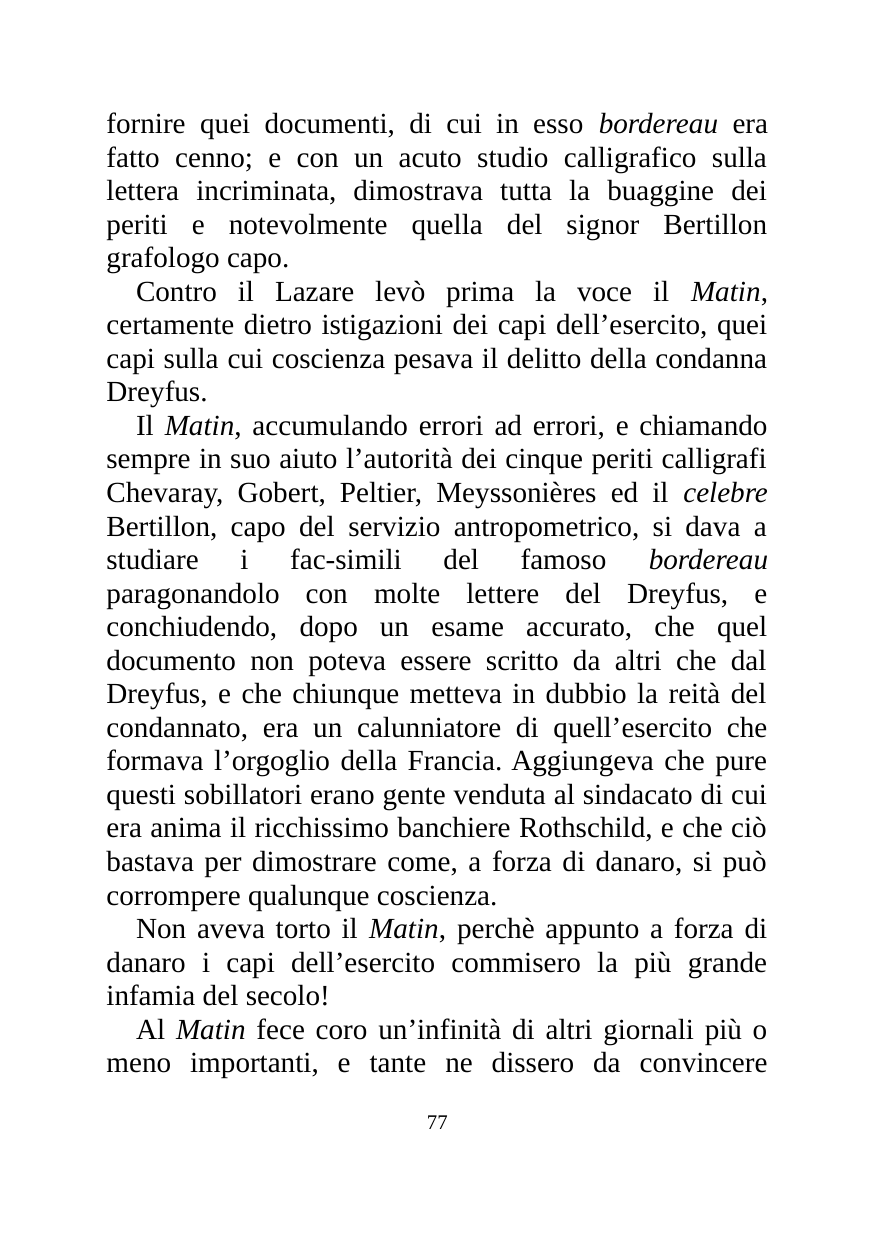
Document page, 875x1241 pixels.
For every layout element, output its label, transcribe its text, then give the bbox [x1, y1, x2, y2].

text fornire quei documenti, di cui in esso bordereau era fatto cenno; e con un acuto studio calligrafico sulla lettera incriminata, dimostrava tutta la buaggine dei periti e notevolmente quella del signor Bertillon grafologo capo. [106, 106, 768, 274]
text Non aveva torto il Matin, perchè appunto a forza di danaro i capi dell’esercito commisero la più grande infamia del secolo! [106, 911, 768, 1012]
text Al Matin fece coro un’infinità di altri giornali più o meno importanti, e tante ne dissero da convincere [106, 1012, 768, 1079]
text Contro il Lazare levò prima la voce il Matin, certamente dietro istigazioni dei capi dell’esercito, quei capi sulla cui coscienza pesava il delitto della condanna Dreyfus. [106, 274, 768, 408]
text Il Matin, accumulando errori ad errori, e chiamando sempre in suo aiuto l’autorità dei cinque periti calligrafi Chevaray, Gobert, Peltier, Meyssonières ed il celebre Bertillon, capo del servizio antropometrico, si dava a studiare i fac-simili del famoso bordereau paragonandolo con molte lettere del Dreyfus, e conchiudendo, dopo un esame accurato, che quel documento non poteva essere scritto da altri che dal Dreyfus, e che chiunque metteva in dubbio la reità del condannato, era un calunniatore di quell’esercito che formava l’orgoglio della Francia. Aggiungeva che pure questi sobillatori erano gente venduta al sindacato di cui era anima il ricchissimo banchiere Rothschild, e che ciò bastava per dimostrare come, a forza di danaro, si può corrompere qualunque coscienza. [106, 408, 768, 911]
